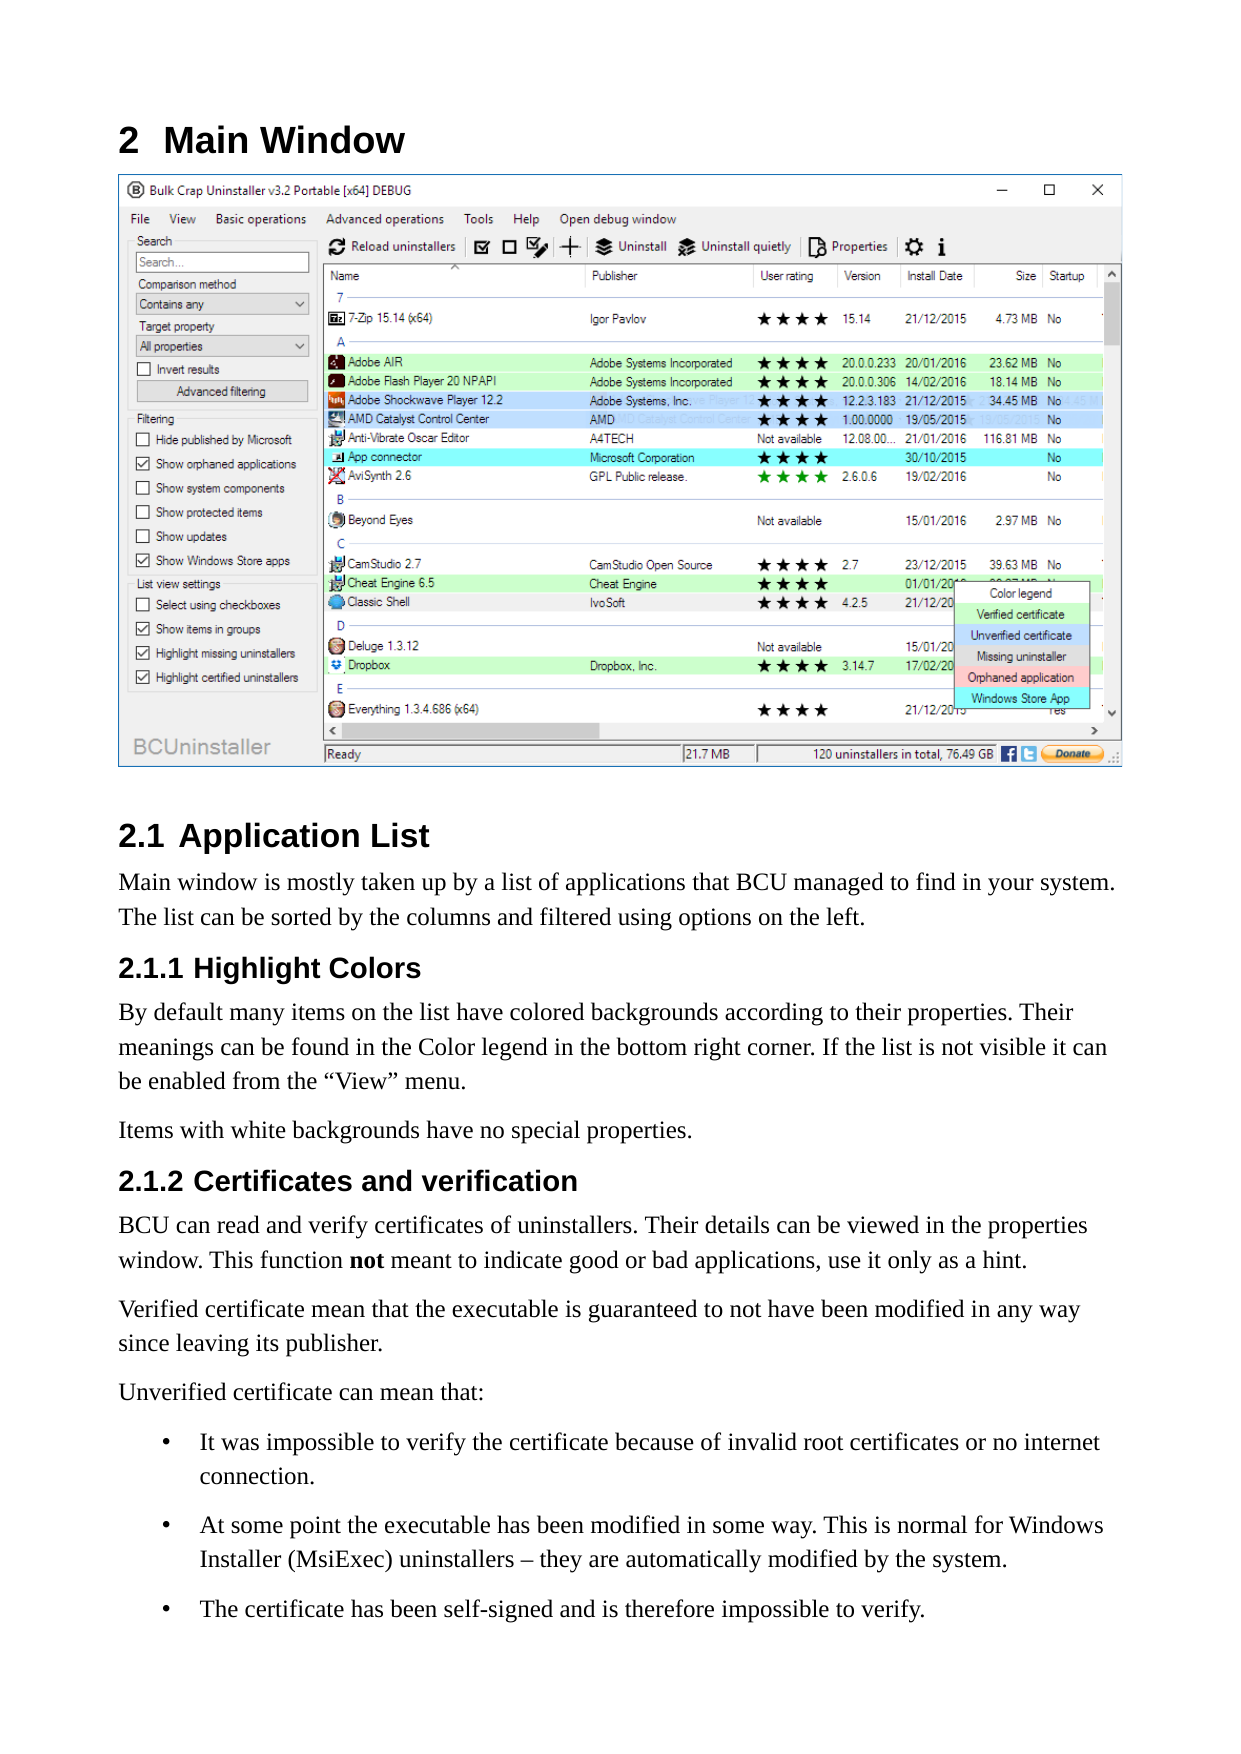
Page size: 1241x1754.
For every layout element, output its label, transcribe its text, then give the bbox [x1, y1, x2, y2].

text Main window is mostly taken up by a list of applications that BCU managed to find in your system. The list can be sorted by the columns and filtered using options on the left. [118, 867, 1122, 931]
subtitle Certificates and verification [118, 1164, 1122, 1198]
list It was impossible to verify the certificate because of invalid root certificates or no internet connection. [162, 1427, 1122, 1490]
subtitle Application List [118, 816, 1122, 855]
list At some point the executable has been modified in some way. This is normal for Windows Installer (MsiExec) uninstallers – they are automatically modified by the system. [162, 1510, 1122, 1573]
picture [118, 174, 1123, 767]
text Items with white backgrounds have no special properties. [118, 1115, 1122, 1144]
text Verified certificate mean that the executable is guaranteed to not have been modified in any way since leaving its publisher. [118, 1294, 1122, 1357]
text By default many items on the list have colored backgrounds according to their properties. Their meanings can be found in the Color legend in the bottom right corner. If the list is not visible it can be enabled from the “View” menu. [118, 997, 1122, 1095]
list The certificate has been self-signed and is therefore impossible to verify. [162, 1594, 1122, 1622]
subtitle Highlight Colors [118, 951, 1122, 984]
text Unverified certificate can mean that: [118, 1377, 1122, 1406]
text BCU can read and verify certificates of uninstallers. Their details can be viewed in the properties window. This function not meant to indicate good or bad applications, use it only as a hint. [118, 1210, 1122, 1274]
subtitle Main Window [118, 118, 1122, 162]
